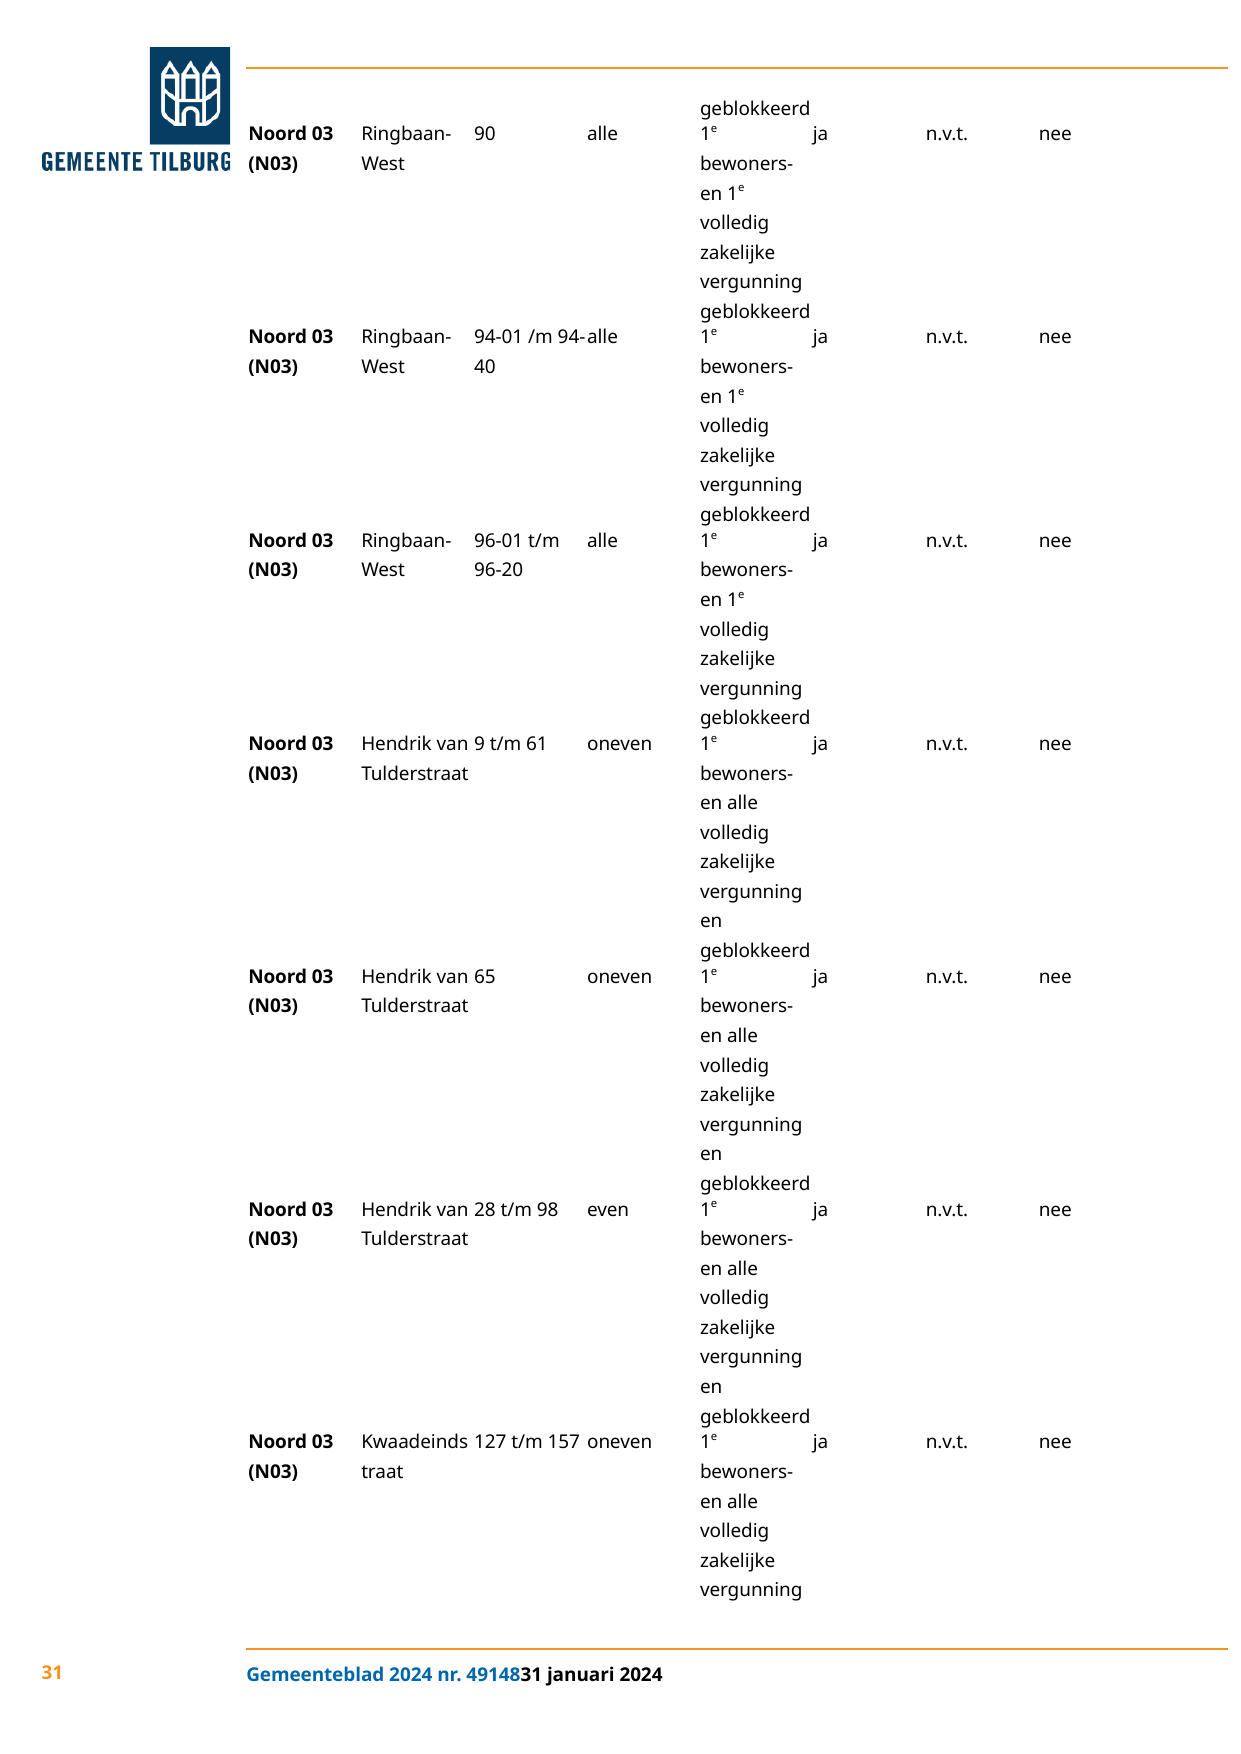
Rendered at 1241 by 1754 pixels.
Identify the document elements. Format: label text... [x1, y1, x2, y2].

table_cell 96-01 t/m 96-20 [474, 527, 587, 730]
table_cell [474, 95, 587, 121]
table_cell 65 [474, 963, 587, 1196]
table_cell 1e bewoners- en alle volledig zakelijke vergunningen geblokkeerd [700, 963, 813, 1196]
table_cell n.v.t. [926, 963, 1038, 1196]
table_cell ja [813, 121, 926, 324]
table_cell nee [1039, 1429, 1152, 1602]
table_cell Hendrik van Tulderstraat [361, 730, 474, 963]
table_cell [248, 95, 361, 121]
table_cell Ringbaan-West [361, 121, 474, 324]
table_cell nee [1039, 730, 1152, 963]
table_cell 1e bewoners- en 1e volledig zakelijke vergunning geblokkeerd [700, 121, 813, 324]
table_cell Kwaadeindstraat [361, 1429, 474, 1602]
table_cell Noord 03 (N03) [248, 1196, 361, 1429]
table_cell 90 [474, 121, 587, 324]
table_cell alle [587, 527, 700, 730]
table_cell Noord 03 (N03) [248, 121, 361, 324]
table_cell [926, 95, 1038, 121]
table_cell 94-01 /m 94-40 [474, 324, 587, 527]
table_cell Ringbaan-West [361, 527, 474, 730]
table_cell [813, 95, 926, 121]
table_cell 1e bewoners- en 1e volledig zakelijke vergunning geblokkeerd [700, 324, 813, 527]
table_cell 1e bewoners- en alle volledig zakelijke vergunningen geblokkeerd [700, 730, 813, 963]
table_cell Noord 03 (N03) [248, 527, 361, 730]
table_cell oneven [587, 730, 700, 963]
table_cell 1e bewoners- en alle volledig zakelijke vergunning [700, 1429, 813, 1602]
table_cell nee [1039, 121, 1152, 324]
table_cell oneven [587, 963, 700, 1196]
table_cell alle [587, 121, 700, 324]
table_cell Ringbaan-West [361, 324, 474, 527]
table_cell ja [813, 730, 926, 963]
table_cell oneven [587, 1429, 700, 1602]
picture [41, 47, 231, 172]
table_cell ja [813, 527, 926, 730]
table_cell ja [813, 963, 926, 1196]
table_cell nee [1039, 1196, 1152, 1429]
table_cell 1e bewoners- en alle volledig zakelijke vergunningen geblokkeerd [700, 1196, 813, 1429]
table_cell even [587, 1196, 700, 1429]
table_cell Noord 03 (N03) [248, 324, 361, 527]
table_cell n.v.t. [926, 1196, 1038, 1429]
table_cell alle [587, 324, 700, 527]
table_cell geblokkeerd [700, 95, 813, 121]
table_cell [1039, 95, 1152, 121]
table_cell n.v.t. [926, 1429, 1038, 1602]
table_cell n.v.t. [926, 730, 1038, 963]
table_cell [361, 95, 474, 121]
table_cell Hendrik van Tulderstraat [361, 1196, 474, 1429]
table_cell ja [813, 324, 926, 527]
table_cell nee [1039, 324, 1152, 527]
table_cell nee [1039, 963, 1152, 1196]
table_cell ja [813, 1196, 926, 1429]
table_cell n.v.t. [926, 121, 1038, 324]
table_cell n.v.t. [926, 527, 1038, 730]
table_cell [587, 95, 700, 121]
table_cell ja [813, 1429, 926, 1602]
table_cell Hendrik van Tulderstraat [361, 963, 474, 1196]
table_cell 1e bewoners- en 1e volledig zakelijke vergunning geblokkeerd [700, 527, 813, 730]
table_cell 28 t/m 98 [474, 1196, 587, 1429]
table_cell 127 t/m 157 [474, 1429, 587, 1602]
table_cell Noord 03 (N03) [248, 963, 361, 1196]
table_cell Noord 03 (N03) [248, 1429, 361, 1602]
table_cell Noord 03 (N03) [248, 730, 361, 963]
table_cell 9 t/m 61 [474, 730, 587, 963]
table_cell n.v.t. [926, 324, 1038, 527]
table_cell nee [1039, 527, 1152, 730]
